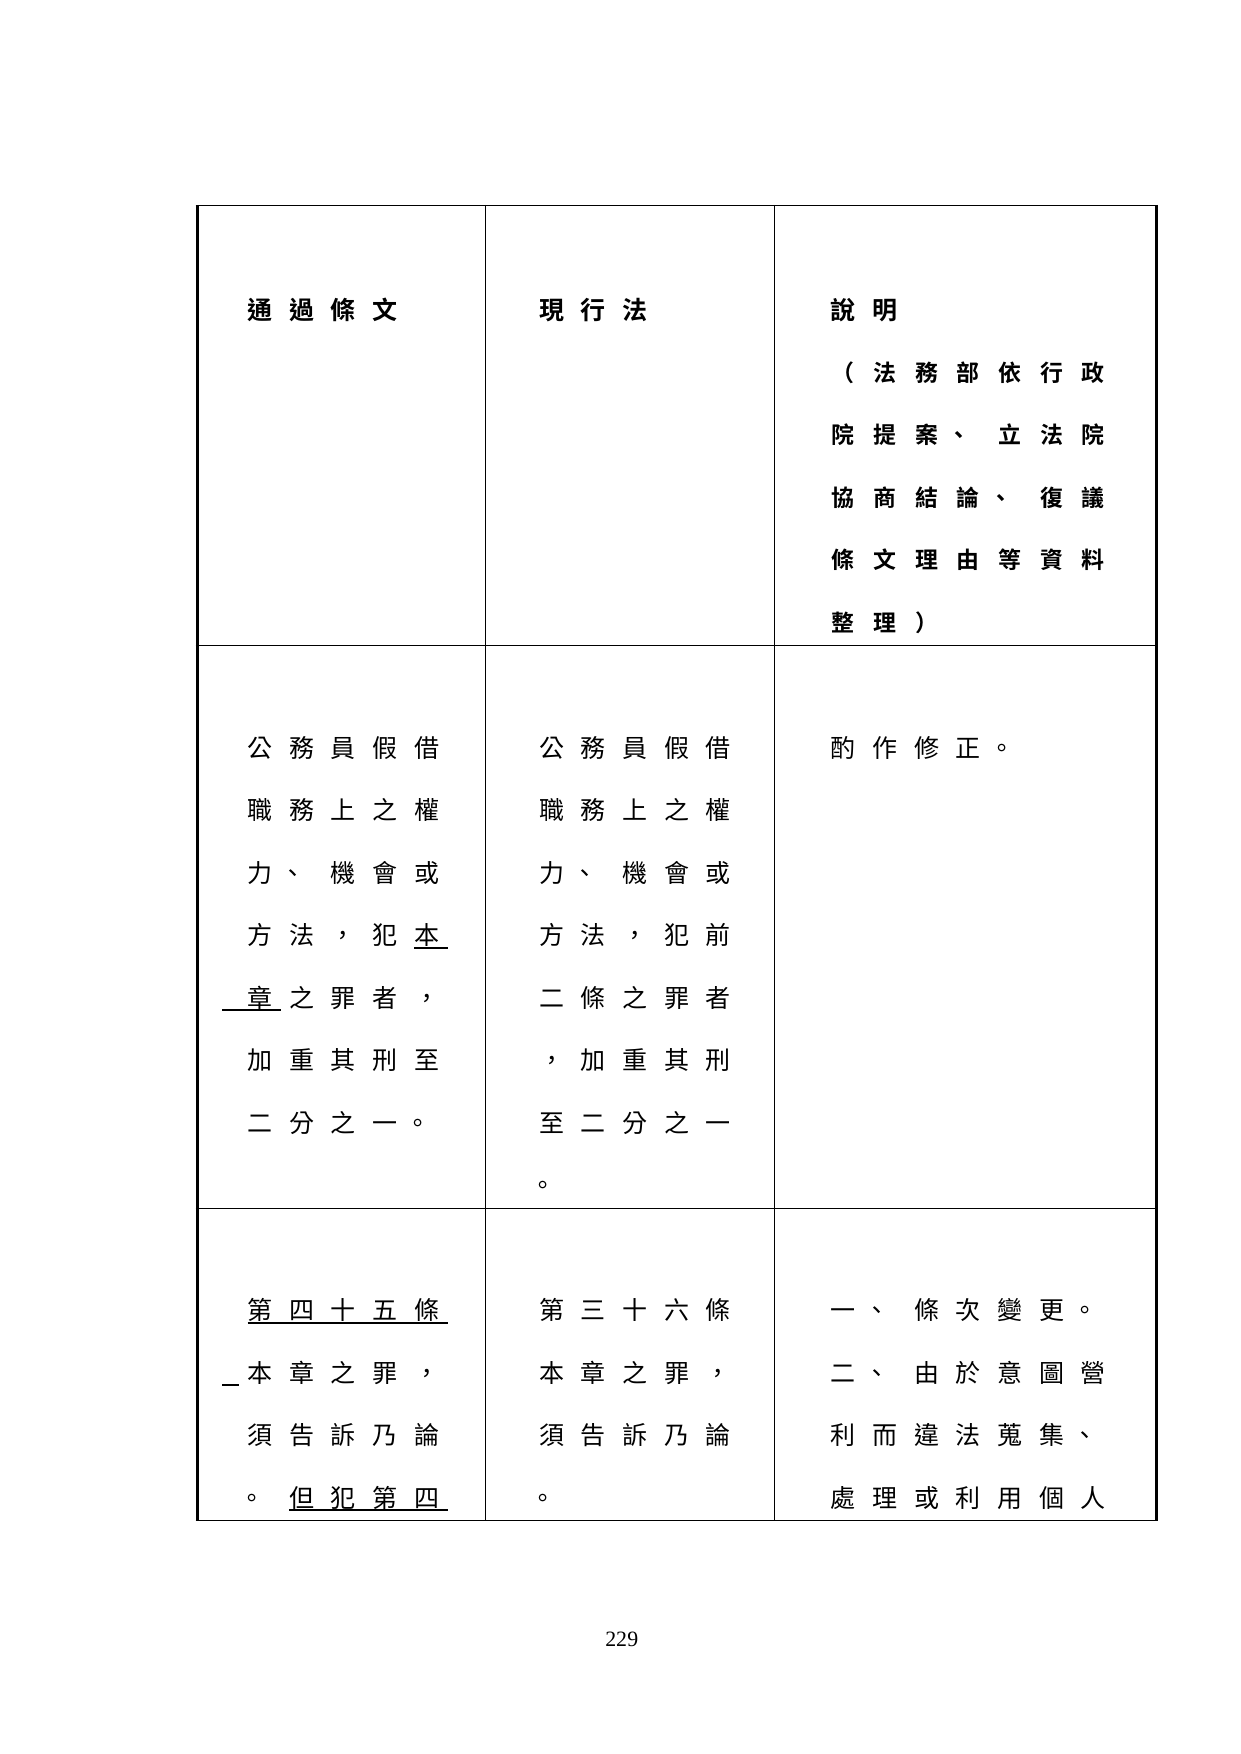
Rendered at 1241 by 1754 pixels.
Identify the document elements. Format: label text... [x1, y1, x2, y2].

table_header 說明 （法務部依行政院提案、立法院協商結論、復議條文理由等資料整理） [775, 206, 1155, 645]
table_cell 第四十五條 本章之罪，須告訴乃論。但犯第四 [199, 1209, 485, 1520]
table_cell 一、條次變更。 二、由於意圖營利而違法蒐集、處理或利用個人 [775, 1209, 1155, 1520]
table_header 現行法 [486, 206, 774, 645]
table_header 通過條文 [199, 206, 485, 645]
table_cell 酌作修正。 [775, 646, 1155, 1208]
table_cell 公務員假借職務上之權力、機會或方法，犯本章之罪者，加重其刑至二分之一。 [199, 646, 485, 1208]
table_cell 第三十六條 本章之罪，須告訴乃論。 [486, 1209, 774, 1520]
table_cell 公務員假借職務上之權力、機會或方法，犯前二條之罪者，加重其刑至二分之一。 [486, 646, 774, 1208]
